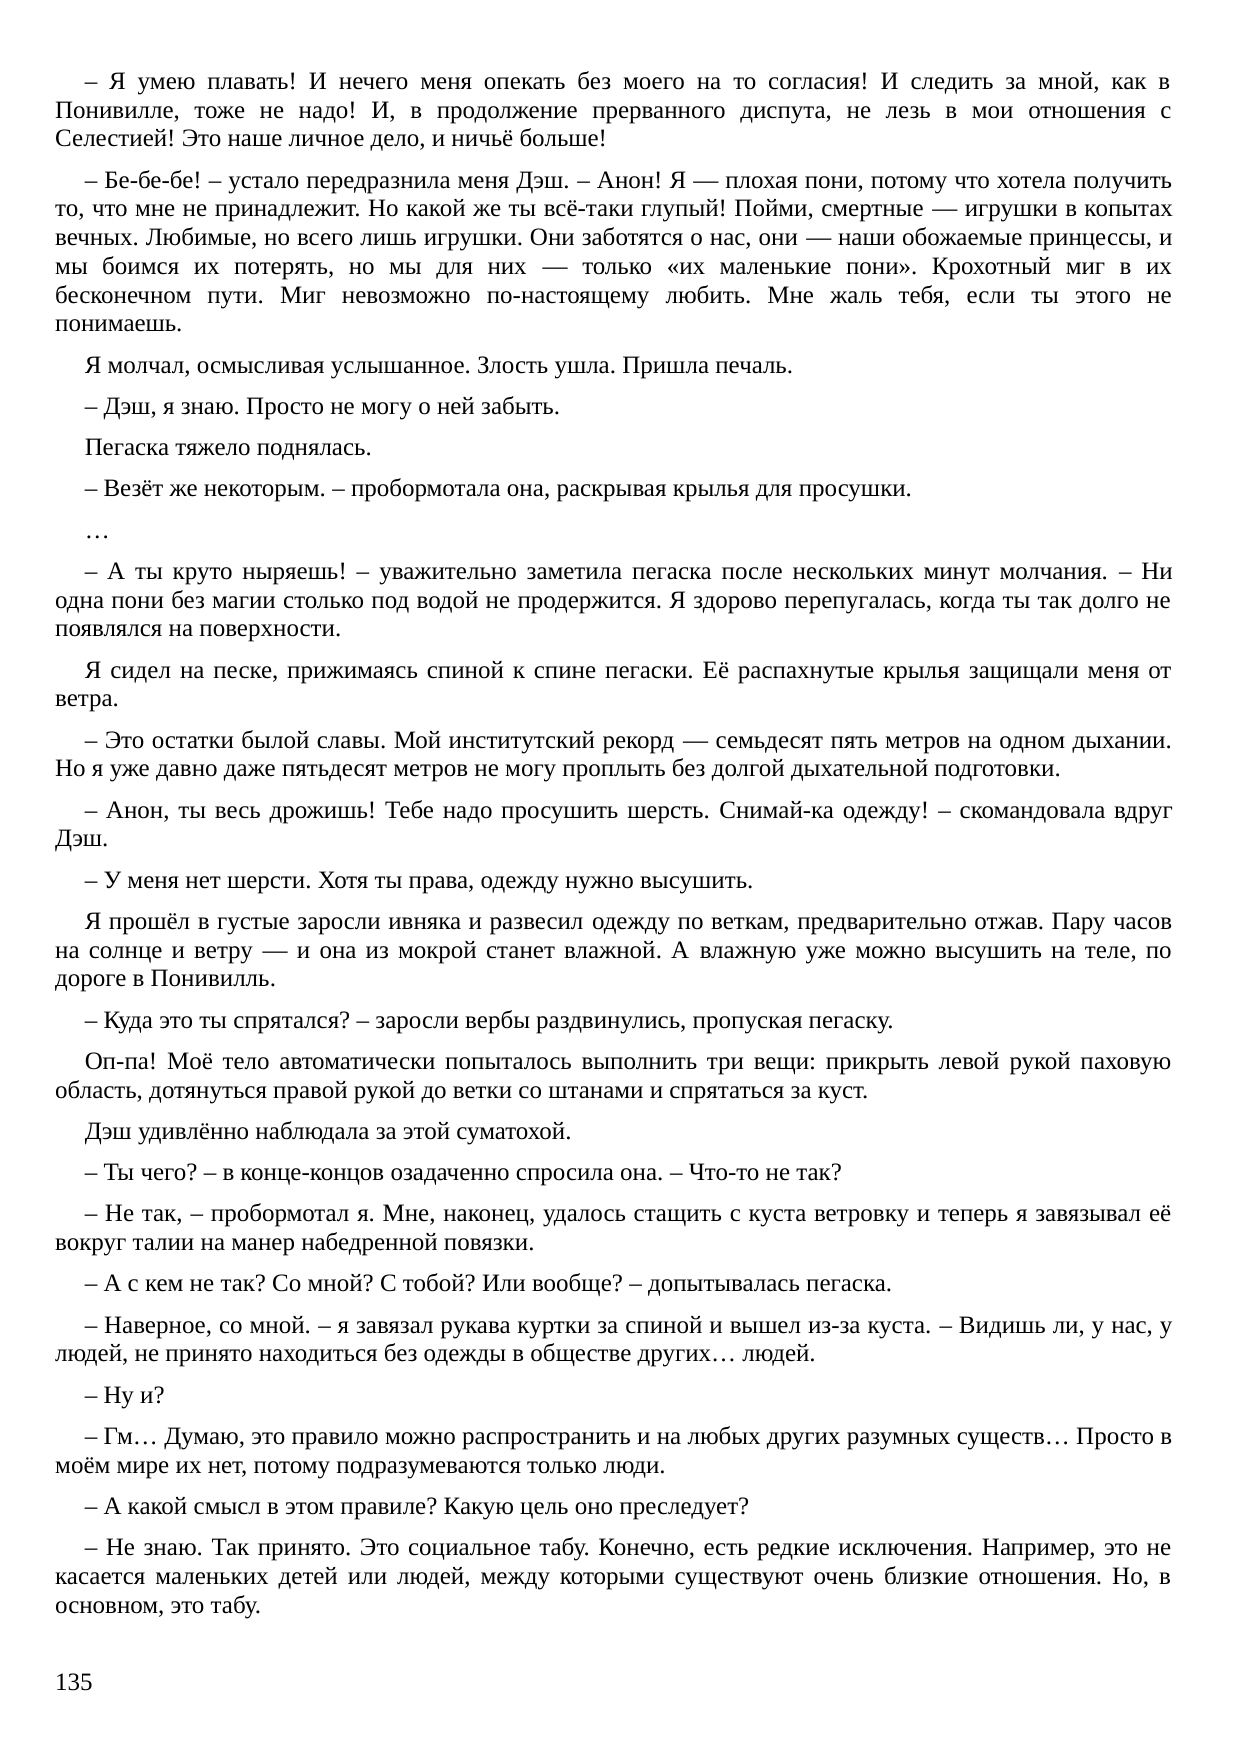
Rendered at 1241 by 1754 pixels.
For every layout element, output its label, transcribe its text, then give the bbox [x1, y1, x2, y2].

text – Бе-бе-бе! – устало передразнила меня Дэш. – Анон! Я — плохая пони, потому что хотела получить то, что мне не принадлежит. Но какой же ты всё-таки глупый! Пойми, смертные — игрушки в копытах вечных. Любимые, но всего лишь игрушки. Они заботятся о нас, они — наши обожаемые принцессы, и мы боимся их потерять, но мы для них — только «их маленькие пони». Крохотный миг в их бесконечном пути. Миг невозможно по-настоящему любить. Мне жаль тебя, если ты этого не понимаешь. [55, 165, 1173, 337]
text – Дэш, я знаю. Просто не могу о ней забыть. [55, 391, 1173, 420]
text – Не так, – пробормотал я. Мне, наконец, удалось стащить с куста ветровку и теперь я завязывал её вокруг талии на манер набедренной повязки. [55, 1198, 1173, 1256]
text Я молчал, осмысливая услышанное. Злость ушла. Пришла печаль. [55, 350, 1173, 378]
text – Анон, ты весь дрожишь! Тебе надо просушить шерсть. Снимай-ка одежду! – скомандовала вдруг Дэш. [55, 795, 1173, 852]
text Я прошёл в густые заросли ивняка и развесил одежду по веткам, предварительно отжав. Пару часов на солнце и ветру — и она из мокрой станет влажной. А влажную уже можно высушить на теле, по дороге в Понивилль. [55, 906, 1173, 992]
text – А с кем не так? Со мной? С тобой? Или вообще? – допытывалась пегаска. [55, 1268, 1173, 1297]
text – Гм… Думаю, это правило можно распространить и на любых других разумных существ… Просто в моём мире их нет, потому подразумеваются только люди. [55, 1421, 1173, 1478]
text Я сидел на песке, прижимаясь спиной к спине пегаски. Её распахнутые крылья защищали меня от ветра. [55, 655, 1173, 712]
text – А ты круто ныряешь! – уважительно заметила пегаска после нескольких минут молчания. – Ни одна пони без магии столько под водой не продержится. Я здорово перепугалась, когда ты так долго не появлялся на поверхности. [55, 556, 1173, 642]
text – Ты чего? – в конце-концов озадаченно спросила она. – Что-то не так? [55, 1157, 1173, 1186]
text … [55, 515, 1173, 543]
text – Наверное, со мной. – я завязал рукава куртки за спиной и вышел из-за куста. – Видишь ли, у нас, у людей, не принято находиться без одежды в обществе других… людей. [55, 1310, 1173, 1367]
text Оп-па! Моё тело автоматически попыталось выполнить три вещи: прикрыть левой рукой паховую область, дотянуться правой рукой до ветки со штанами и спрятаться за куст. [55, 1046, 1173, 1103]
text Пегаска тяжело поднялась. [55, 432, 1173, 461]
text – Я умею плавать! И нечего меня опекать без моего на то согласия! И следить за мной, как в Понивилле, тоже не надо! И, в продолжение прерванного диспута, не лезь в мои отношения с Селестией! Это наше личное дело, и ничьё больше! [55, 66, 1173, 152]
text – Везёт же некоторым. – пробормотала она, раскрывая крылья для просушки. [55, 473, 1173, 502]
text – У меня нет шерсти. Хотя ты права, одежду нужно высушить. [55, 865, 1173, 893]
text – А какой смысл в этом правиле? Какую цель оно преследует? [55, 1491, 1173, 1520]
text – Не знаю. Так принято. Это социальное табу. Конечно, есть редкие исключения. Например, это не касается маленьких детей или людей, между которыми существуют очень близкие отношения. Но, в основном, это табу. [55, 1532, 1173, 1618]
text – Куда это ты спрятался? – заросли вербы раздвинулись, пропуская пегаску. [55, 1005, 1173, 1033]
text Дэш удивлённо наблюдала за этой суматохой. [55, 1116, 1173, 1145]
text – Ну и? [55, 1380, 1173, 1408]
text – Это остатки былой славы. Мой институтский рекорд — семьдесят пять метров на одном дыхании. Но я уже давно даже пятьдесят метров не могу проплыть без долгой дыхательной подготовки. [55, 725, 1173, 782]
